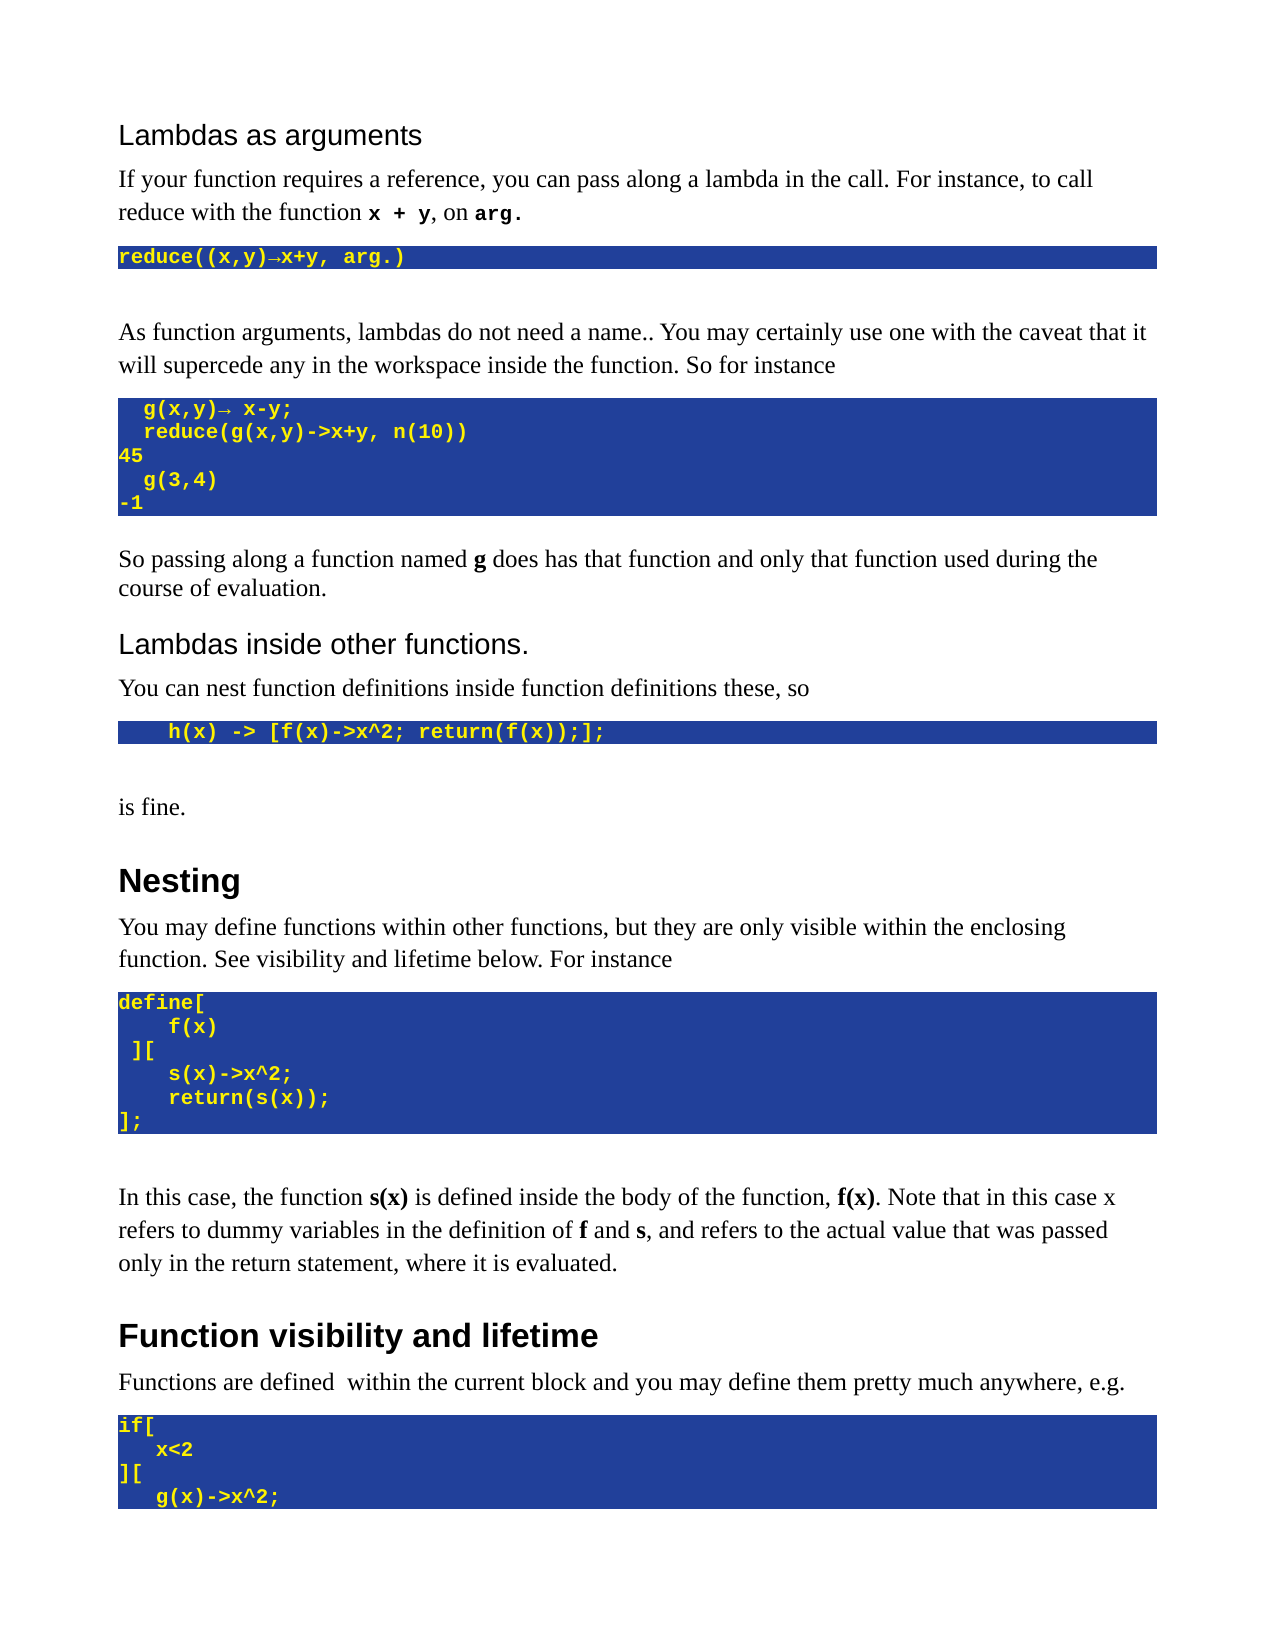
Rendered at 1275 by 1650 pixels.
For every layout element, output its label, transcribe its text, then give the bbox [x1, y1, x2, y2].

text You can nest function definitions inside function definitions these, so [118, 673, 1157, 702]
text Functions are defined within the current block and you may define them pretty much anywhere, e.g. [118, 1367, 1157, 1396]
subtitle Lambdas as arguments [118, 118, 1157, 152]
subtitle Nesting [118, 860, 1157, 899]
subtitle Lambdas inside other functions. [118, 627, 1157, 661]
subtitle Function visibility and lifetime [118, 1316, 1157, 1355]
text If your function requires a reference, you can pass along a lambda in the call. For instance, to call reduce with the function x + y, on arg. [118, 164, 1157, 227]
text ]; [118, 1110, 1157, 1134]
text h(x) -> [f(x)->x^2; return(f(x));]; [118, 721, 1157, 744]
text g(x)->x^2; [118, 1486, 1157, 1509]
text if[ [118, 1415, 1157, 1438]
text In this case, the function s(x) is defined inside the body of the function, f(x). Note that in this case x refers to dummy variables in the definition of f and s, and refers to the actual value that was passed only in the return statement, where it is evaluated. [118, 1182, 1157, 1276]
text s(x)->x^2; [118, 1063, 1157, 1087]
text You may define functions within other functions, but they are only visible within the enclosing function. See visibility and lifetime below. For instance [118, 912, 1157, 973]
text x<2 [118, 1438, 1157, 1462]
text f(x) [118, 1016, 1157, 1039]
text g(3,4) [118, 468, 1157, 492]
text g(x,y)→ x-y; [118, 398, 1157, 421]
text is fine. [118, 792, 1157, 821]
text define[ [118, 992, 1157, 1016]
text As function arguments, lambdas do not need a name.. You may certainly use one with the caveat that it will supercede any in the workspace inside the function. So for instance [118, 317, 1157, 379]
text So passing along a function named g does has that function and only that function used during the course of evaluation. [118, 544, 1157, 602]
text reduce(g(x,y)->x+y, n(10)) [118, 421, 1157, 445]
text ][ [118, 1462, 1157, 1486]
text return(s(x)); [118, 1087, 1157, 1110]
text 45 [118, 445, 1157, 468]
text -1 [118, 492, 1157, 516]
text reduce((x,y)→x+y, arg.) [118, 246, 1157, 269]
text ][ [118, 1039, 1157, 1063]
